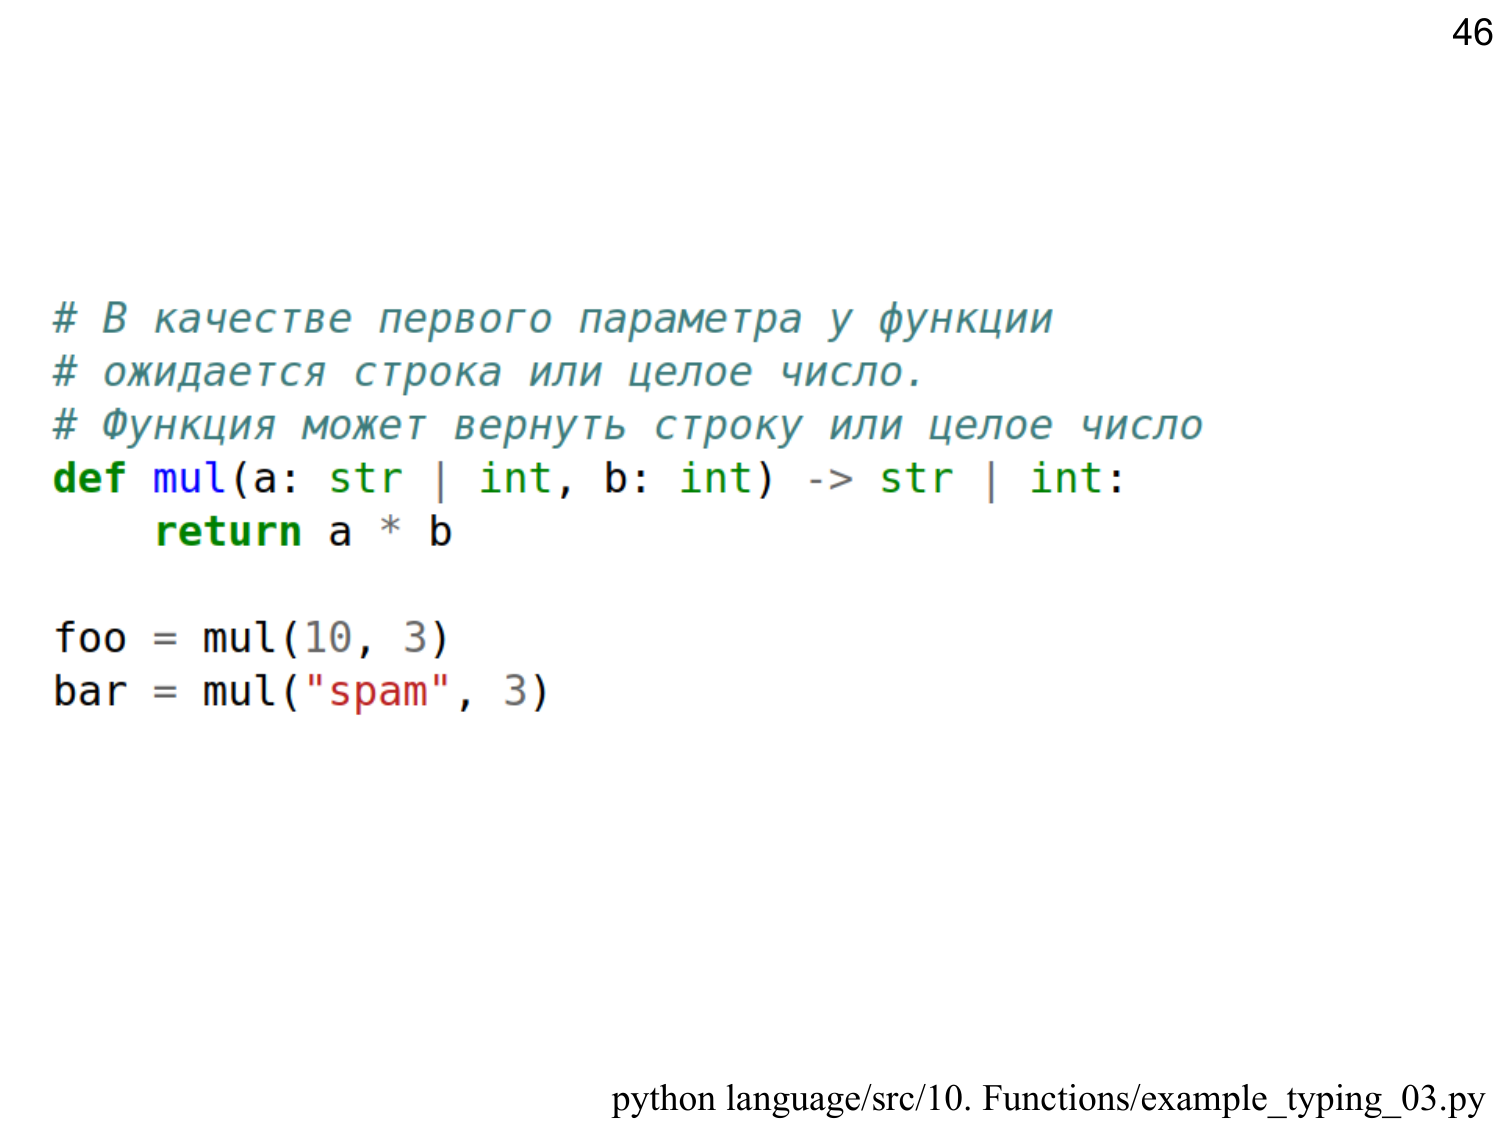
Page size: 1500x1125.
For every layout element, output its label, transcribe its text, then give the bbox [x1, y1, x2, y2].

picture [39, 286, 1214, 726]
text_box python language/src/10. Functions/example_typing_03.py [611, 1065, 1500, 1125]
